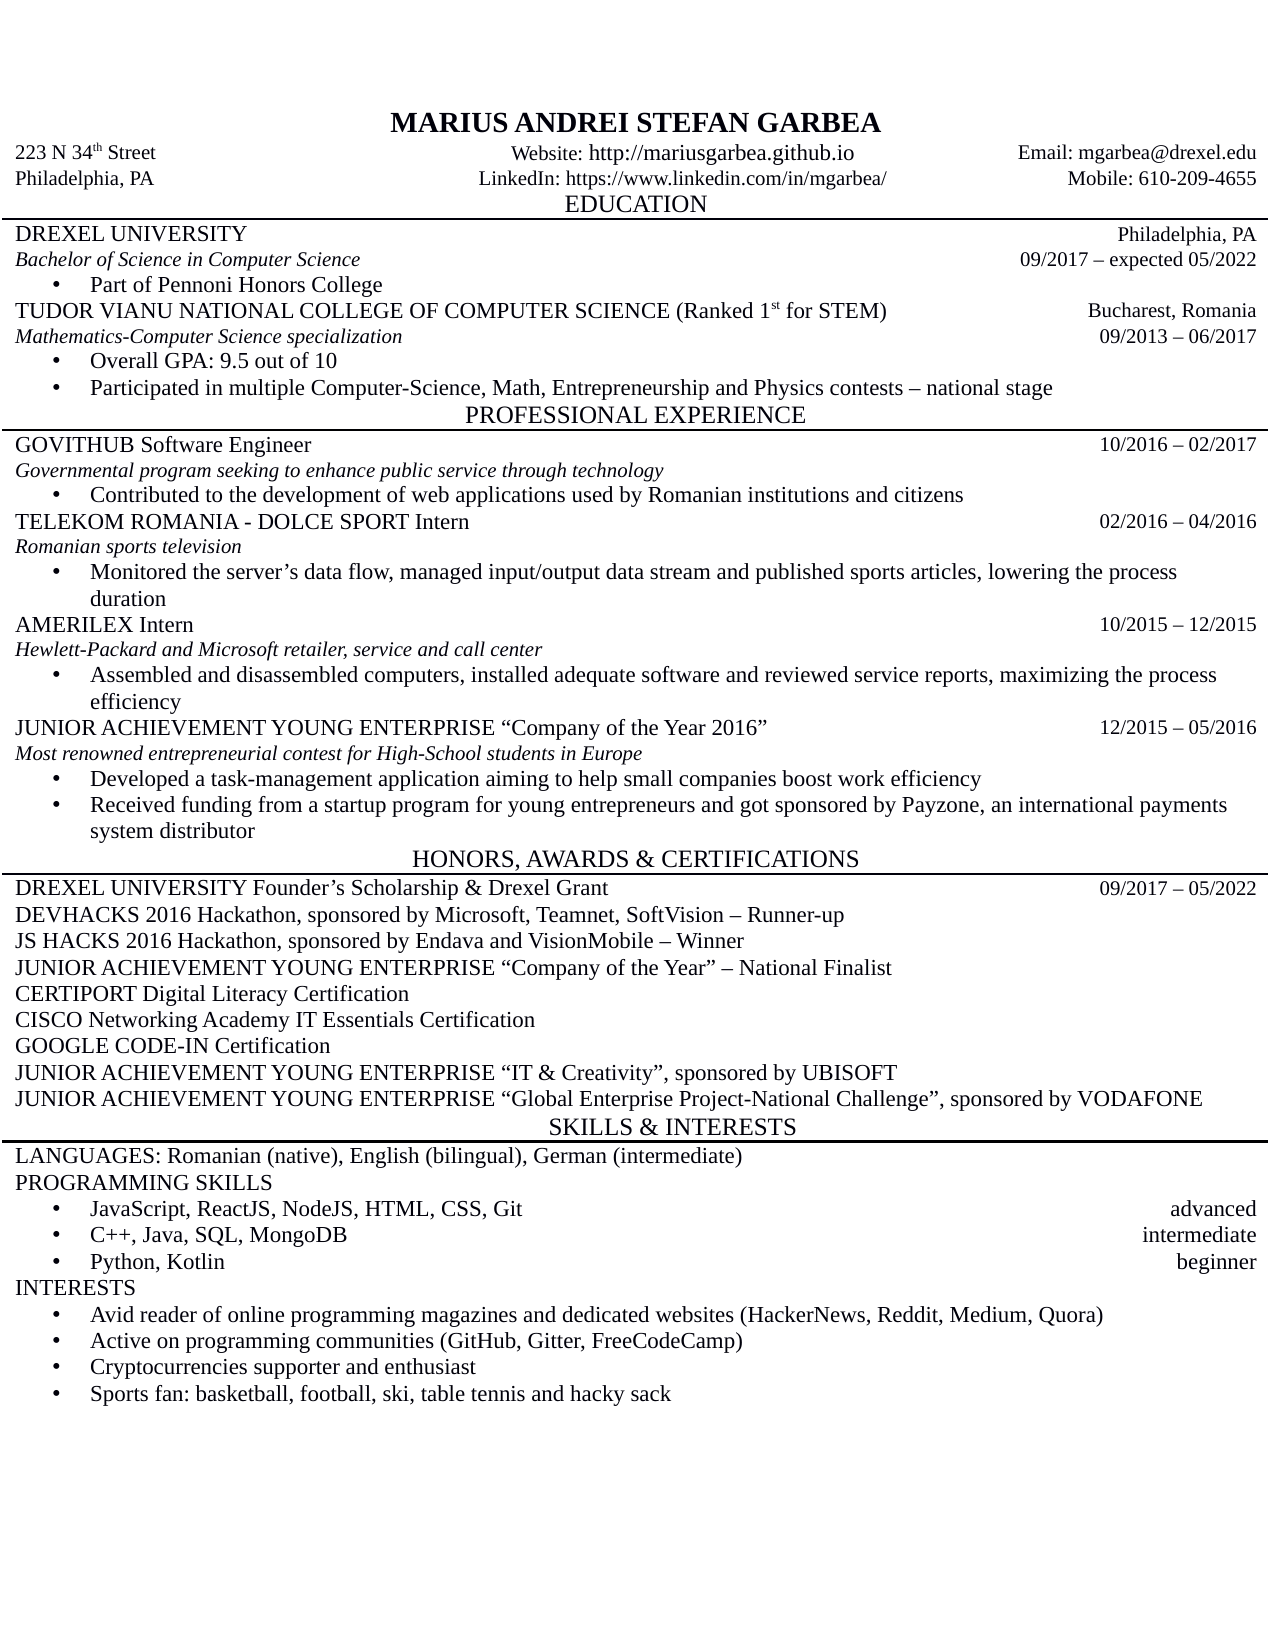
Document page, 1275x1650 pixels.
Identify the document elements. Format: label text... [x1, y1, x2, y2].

table_cell EDUCATION [2, 190, 1268, 218]
table_cell DREXEL UNIVERSITY Founder’s Scholarship & Drexel Grant [2, 875, 968, 901]
table_cell Part of Pennoni Honors College [2, 271, 1268, 297]
table_cell 12/2015 – 05/2016 [968, 714, 1268, 741]
table_cell JUNIOR ACHIEVEMENT YOUNG ENTERPRISE “IT & Creativity”, sponsored by UBISOFT [2, 1059, 1268, 1085]
table_cell Bachelor of Science in Computer Science [2, 247, 968, 271]
table_cell Philadelphia, PA [2, 166, 396, 189]
table_cell Participated in multiple Computer-Science, Math, Entrepreneurship and Physics contests – national stage [2, 374, 1268, 400]
table_cell Bucharest, Romania [968, 297, 1268, 323]
table_cell Monitored the server’s data flow, managed input/output data stream and published sports articles, lowering the process duration [2, 558, 1268, 611]
table_cell CISCO Networking Academy IT Essentials Certification [2, 1006, 1268, 1033]
table_cell LANGUAGES: Romanian (native), English (bilingual), German (intermediate) [2, 1143, 1268, 1169]
table_cell JUNIOR ACHIEVEMENT YOUNG ENTERPRISE “Global Enterprise Project-National Challenge”, sponsored by VODAFONE [2, 1085, 1268, 1112]
table_cell Active on programming communities (GitHub, Gitter, FreeCodeCamp) [2, 1327, 1268, 1353]
table_cell AMERILEX Intern [2, 611, 968, 637]
table_cell HONORS, AWARDS & CERTIFICATIONS [2, 844, 1268, 872]
table_cell 09/2013 – 06/2017 [968, 324, 1268, 348]
table_cell Developed a task-management application aiming to help small companies boost work efficiency [2, 765, 1268, 791]
table_cell PROGRAMMING SKILLS [2, 1169, 1268, 1195]
table_cell 10/2015 – 12/2015 [968, 611, 1268, 637]
table_cell 09/2017 – 05/2022 [968, 875, 1268, 901]
table_cell TELEKOM ROMANIA - DOLCE SPORT Intern [2, 508, 968, 534]
table_cell Most renowned entrepreneurial contest for High-School students in Europe [2, 741, 1268, 764]
table_cell Assembled and disassembled computers, installed adequate software and reviewed service reports, maximizing the process efficiency [2, 661, 1268, 714]
table_cell Hewlett-Packard and Microsoft retailer, service and call center [2, 638, 1268, 661]
table_cell C++, Java, SQL, MongoDB [2, 1222, 968, 1248]
table_cell Sports fan: basketball, football, ski, table tennis and hacky sack [2, 1380, 1268, 1406]
table_cell 02/2016 – 04/2016 [968, 508, 1268, 534]
table_cell LinkedIn: https://www.linkedin.com/in/mgarbea/ [396, 166, 968, 189]
table_cell TUDOR VIANU NATIONAL COLLEGE OF COMPUTER SCIENCE (Ranked 1st for STEM) [2, 297, 968, 323]
table_cell DREXEL UNIVERSITY [2, 220, 968, 247]
table_cell 10/2016 – 02/2017 [968, 431, 1268, 457]
table_cell 223 N 34th Street [2, 139, 396, 166]
table_cell Email: mgarbea@drexel.edu [968, 139, 1268, 166]
table_cell INTERESTS [2, 1274, 1268, 1301]
table_cell beginner [968, 1248, 1268, 1274]
table_cell JUNIOR ACHIEVEMENT YOUNG ENTERPRISE “Company of the Year 2016” [2, 714, 968, 741]
table_cell 09/2017 – expected 05/2022 [968, 247, 1268, 271]
table_cell JUNIOR ACHIEVEMENT YOUNG ENTERPRISE “Company of the Year” – National Finalist [2, 954, 1268, 980]
table_cell DEVHACKS 2016 Hackathon, sponsored by Microsoft, Teamnet, SoftVision – Runner-up [2, 901, 1268, 927]
table_cell Governmental program seeking to enhance public service through technology [2, 458, 1268, 482]
table_cell SKILLS & INTERESTS [2, 1112, 1268, 1140]
table_cell Cryptocurrencies supporter and enthusiast [2, 1353, 1268, 1380]
table_cell GOVITHUB Software Engineer [2, 431, 968, 457]
table_cell advanced [968, 1195, 1268, 1222]
table_cell Romanian sports television [2, 534, 1268, 558]
table_cell JavaScript, ReactJS, NodeJS, HTML, CSS, Git [2, 1195, 968, 1222]
table_cell Avid reader of online programming magazines and dedicated websites (HackerNews, Reddit, Medium, Quora) [2, 1301, 1268, 1327]
table_cell intermediate [968, 1222, 1268, 1248]
table_cell Website: http://mariusgarbea.github.io [396, 139, 968, 166]
table_cell Contributed to the development of web applications used by Romanian institutions and citizens [2, 482, 1268, 508]
table_cell JS HACKS 2016 Hackathon, sponsored by Endava and VisionMobile – Winner [2, 927, 1268, 953]
table_cell Philadelphia, PA [968, 220, 1268, 247]
table_cell Python, Kotlin [2, 1248, 968, 1274]
table_cell Received funding from a startup program for young entrepreneurs and got sponsored by Payzone, an international payments system distributor [2, 791, 1268, 844]
table_cell CERTIPORT Digital Literacy Certification [2, 980, 1268, 1006]
table_cell PROFESSIONAL EXPERIENCE [2, 400, 1268, 429]
table_cell Overall GPA: 9.5 out of 10 [2, 348, 1268, 374]
table_cell Mobile: 610-209-4655 [968, 166, 1268, 189]
table_header MARIUS ANDREI STEFAN GARBEA [2, 106, 1268, 139]
table_cell Mathematics-Computer Science specialization [2, 324, 968, 348]
table_cell GOOGLE CODE-IN Certification [2, 1033, 1268, 1059]
